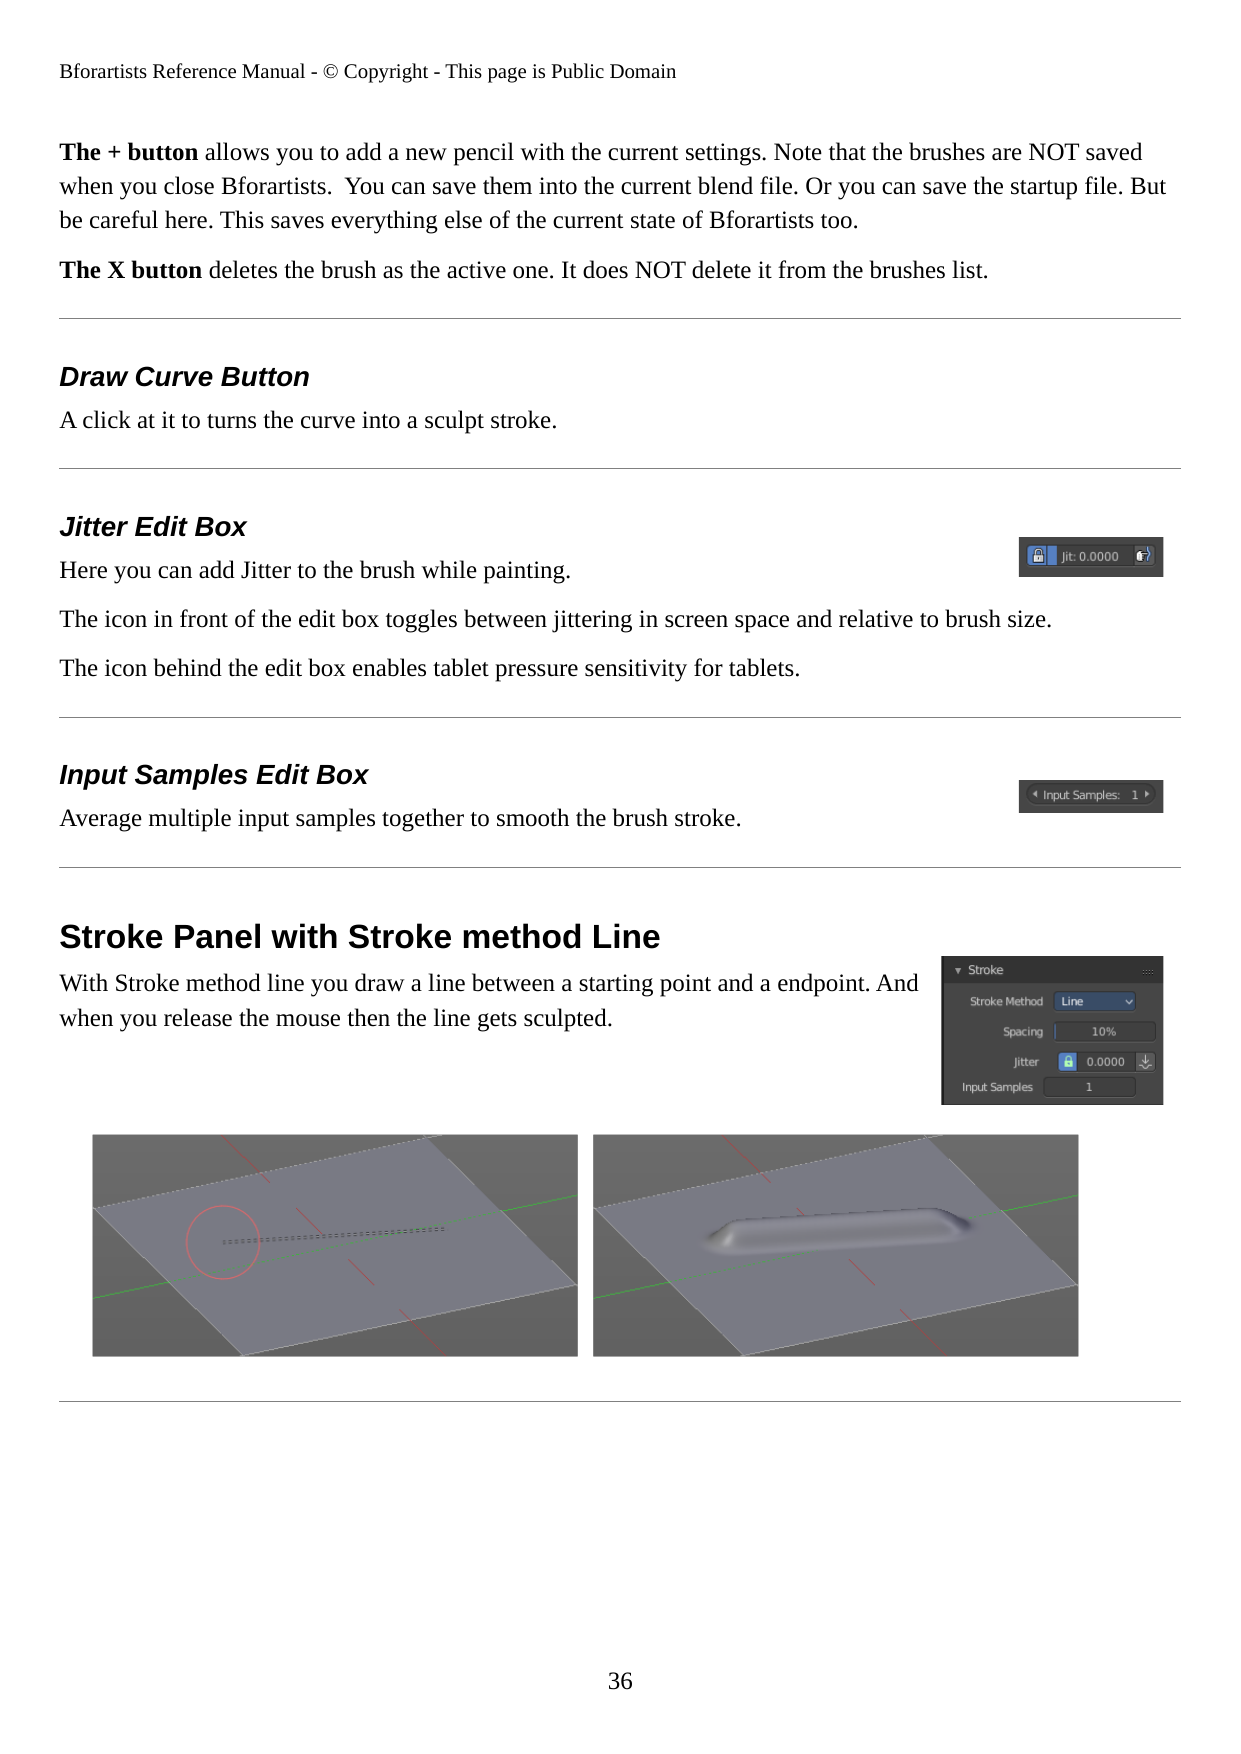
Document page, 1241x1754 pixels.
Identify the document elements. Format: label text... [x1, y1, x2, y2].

subtitle Input Samples Edit Box [59, 759, 1181, 791]
text With Stroke method line you draw a line between a starting point and a endpoint. And when you release the mouse then the line gets sculpted. [59, 968, 941, 1032]
text Average multiple input samples together to smooth the brush stroke. [59, 803, 1181, 832]
subtitle Draw Curve Button [59, 360, 1181, 392]
text The + button allows you to add a new pencil with the current settings. Note that the brushes are NOT saved when you close Bforartists. You can save them into the current blend file. Or you can save the startup file. But be careful here. This saves everything else of the current state of Bforartists too. [59, 137, 1181, 234]
subtitle Stroke Panel with Stroke method Line [59, 917, 1181, 956]
picture [76, 1118, 1094, 1369]
picture [1018, 537, 1164, 577]
subtitle Jitter Edit Box [59, 511, 1181, 542]
text The X button deletes the brush as the active one. It does NOT delete it from the brushes list. [59, 255, 1181, 283]
text A click at it to turns the curve into a sculpt stroke. [59, 405, 1181, 433]
text Here you can add Jitter to the brush while painting. [59, 555, 1181, 584]
text The icon in front of the edit box toggles between jittering in screen space and relative to brush size. [59, 604, 1181, 633]
picture [1018, 780, 1164, 813]
text The icon behind the edit box enables tablet pressure sensitivity for tablets. [59, 653, 1181, 682]
picture [941, 956, 1164, 1105]
